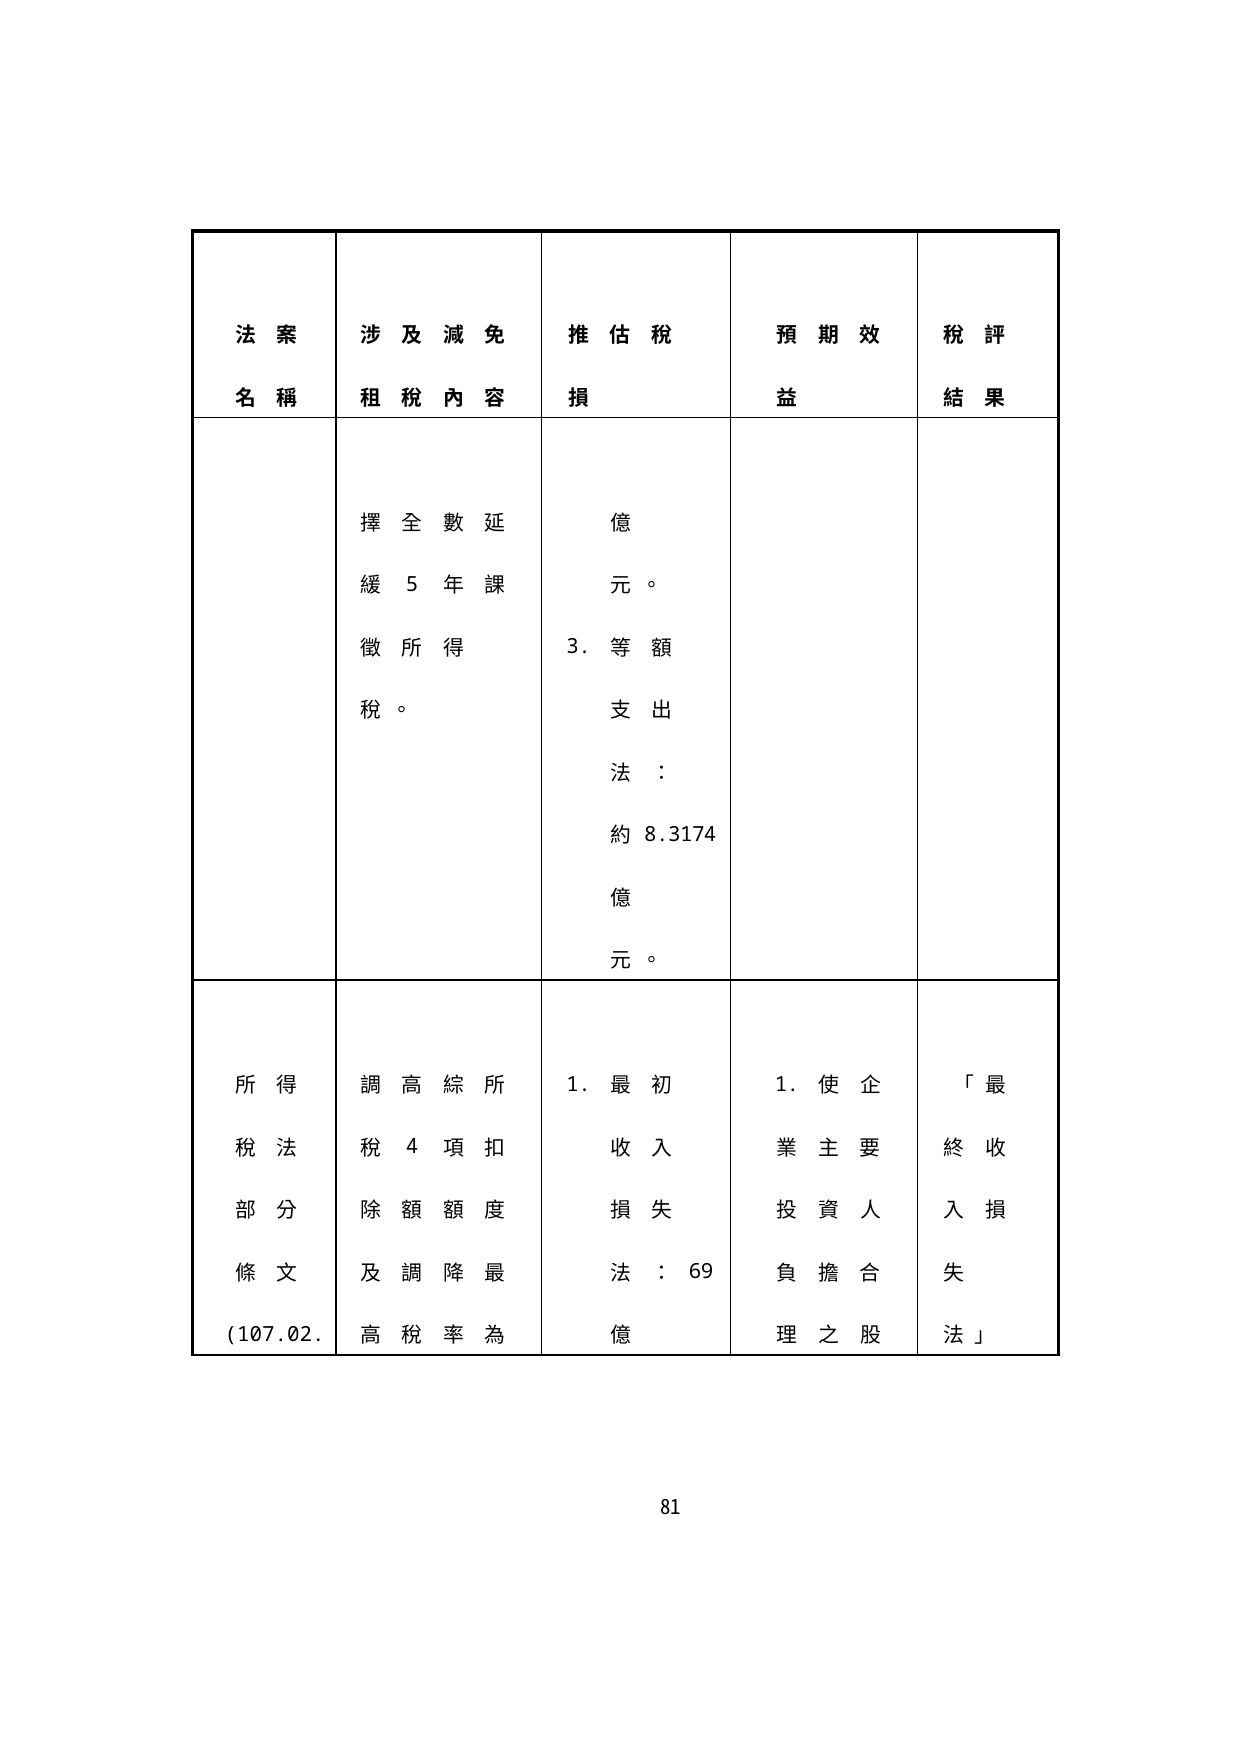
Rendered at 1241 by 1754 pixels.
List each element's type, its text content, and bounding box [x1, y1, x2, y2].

table_cell 擇全數延緩5年課徵所得稅。 [337, 418, 541, 979]
table_cell 億元。 3.等額支出法：約8.3174億元。 [542, 418, 730, 979]
table_cell [918, 418, 1057, 979]
table_header 稅評結果 [918, 233, 1057, 417]
table_cell [731, 418, 917, 979]
table_cell 調高綜所稅4項扣除額額度及調降最高稅率為 [337, 981, 541, 1354]
table_header 推估稅損 [542, 233, 730, 417]
table_cell 1.使企業主要投資人負擔合理之股 [731, 981, 917, 1354]
table_cell 所得稅法部分條文 (107.02. [194, 981, 335, 1354]
table_header 涉及減免租稅內容 [337, 233, 541, 417]
table_header 預期效益 [731, 233, 917, 417]
table_cell [194, 418, 335, 979]
table_cell 1.最初收入損失法：69億 [542, 981, 730, 1354]
table_header 法案名稱 [194, 233, 335, 417]
table_cell 「最終收入損失法」 [918, 981, 1057, 1354]
